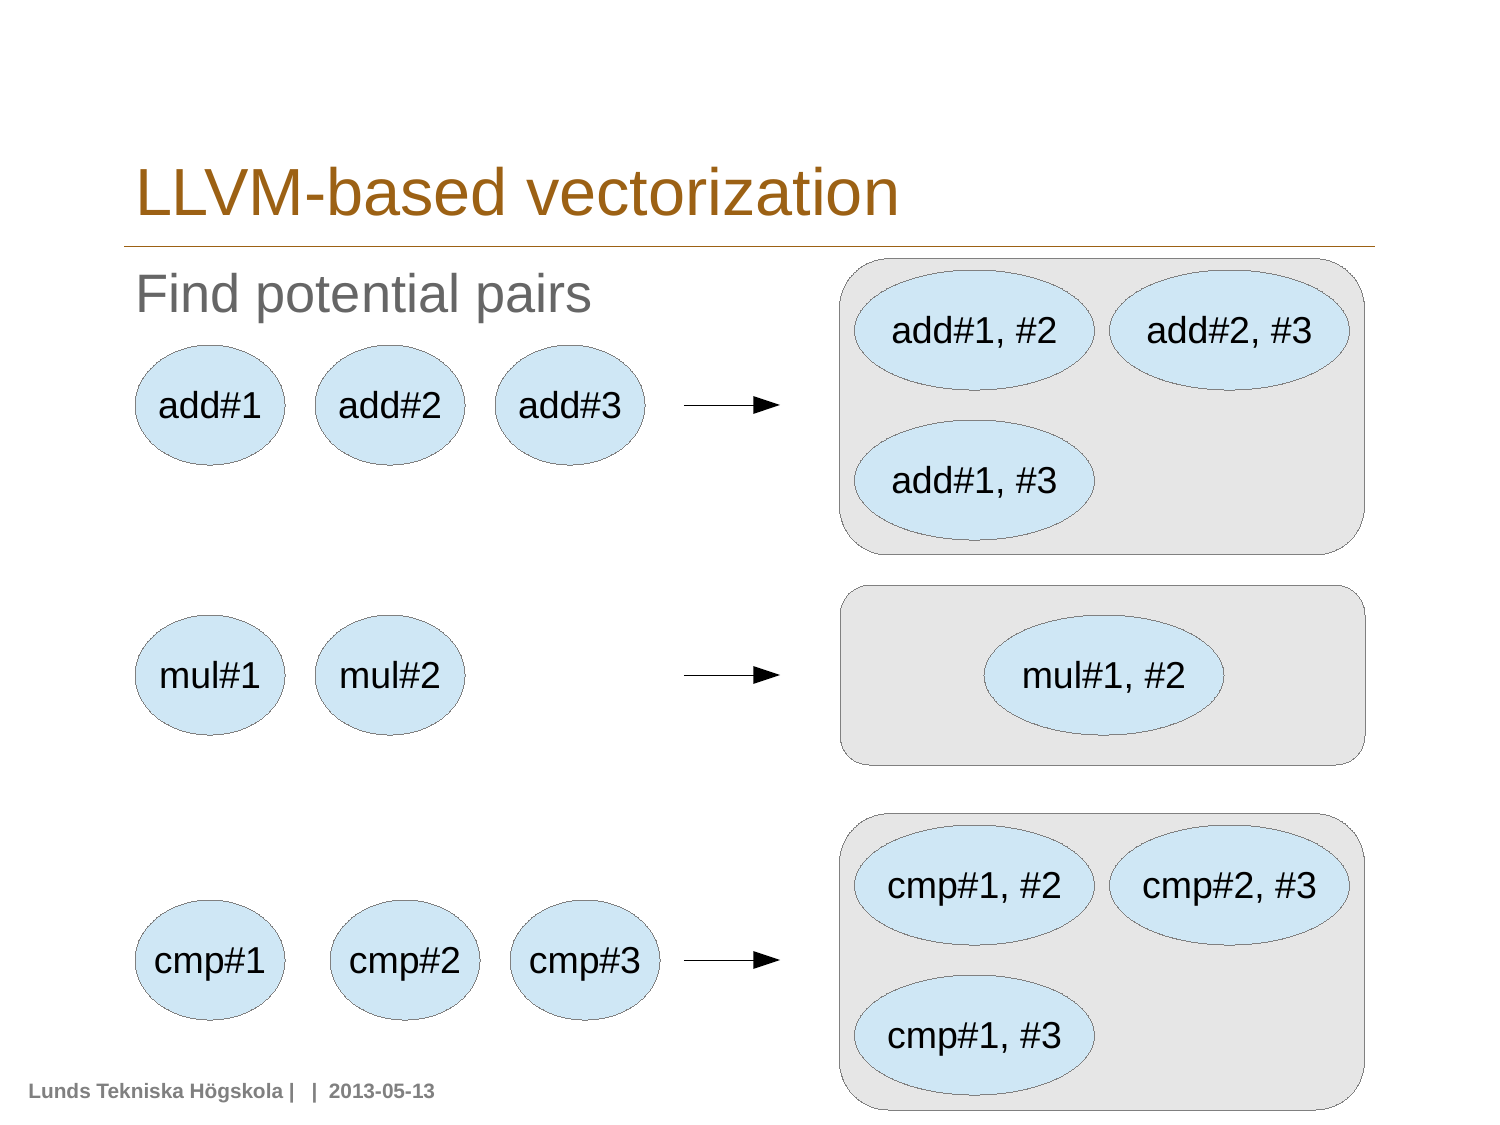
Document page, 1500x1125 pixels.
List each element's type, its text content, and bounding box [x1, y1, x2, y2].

text_box [840, 585, 1366, 766]
title Find potential pairs [120, 238, 1035, 344]
text_box cmp#3 [510, 900, 661, 1021]
text_box add#2, #3 [1109, 270, 1350, 391]
text_box mul#1, #2 [983, 615, 1225, 736]
text_box add#1 [135, 345, 286, 466]
text_box mul#2 [315, 615, 466, 736]
text_box add#1, #2 [857, 278, 1095, 391]
text_box [839, 813, 1365, 1111]
text_box add#2 [315, 345, 466, 466]
title LLVM-based vectorization [120, 120, 1500, 258]
text_box add#3 [495, 345, 646, 466]
text_box [839, 258, 1365, 555]
text_box cmp#1, #3 [854, 975, 1095, 1096]
text_box add#1, #3 [854, 420, 1095, 541]
text_box cmp#1 [135, 900, 286, 1021]
text_box cmp#2 [330, 900, 481, 1021]
text_box cmp#1, #2 [854, 825, 1095, 946]
text_box cmp#2, #3 [1109, 825, 1350, 946]
text_box mul#1 [135, 615, 286, 736]
